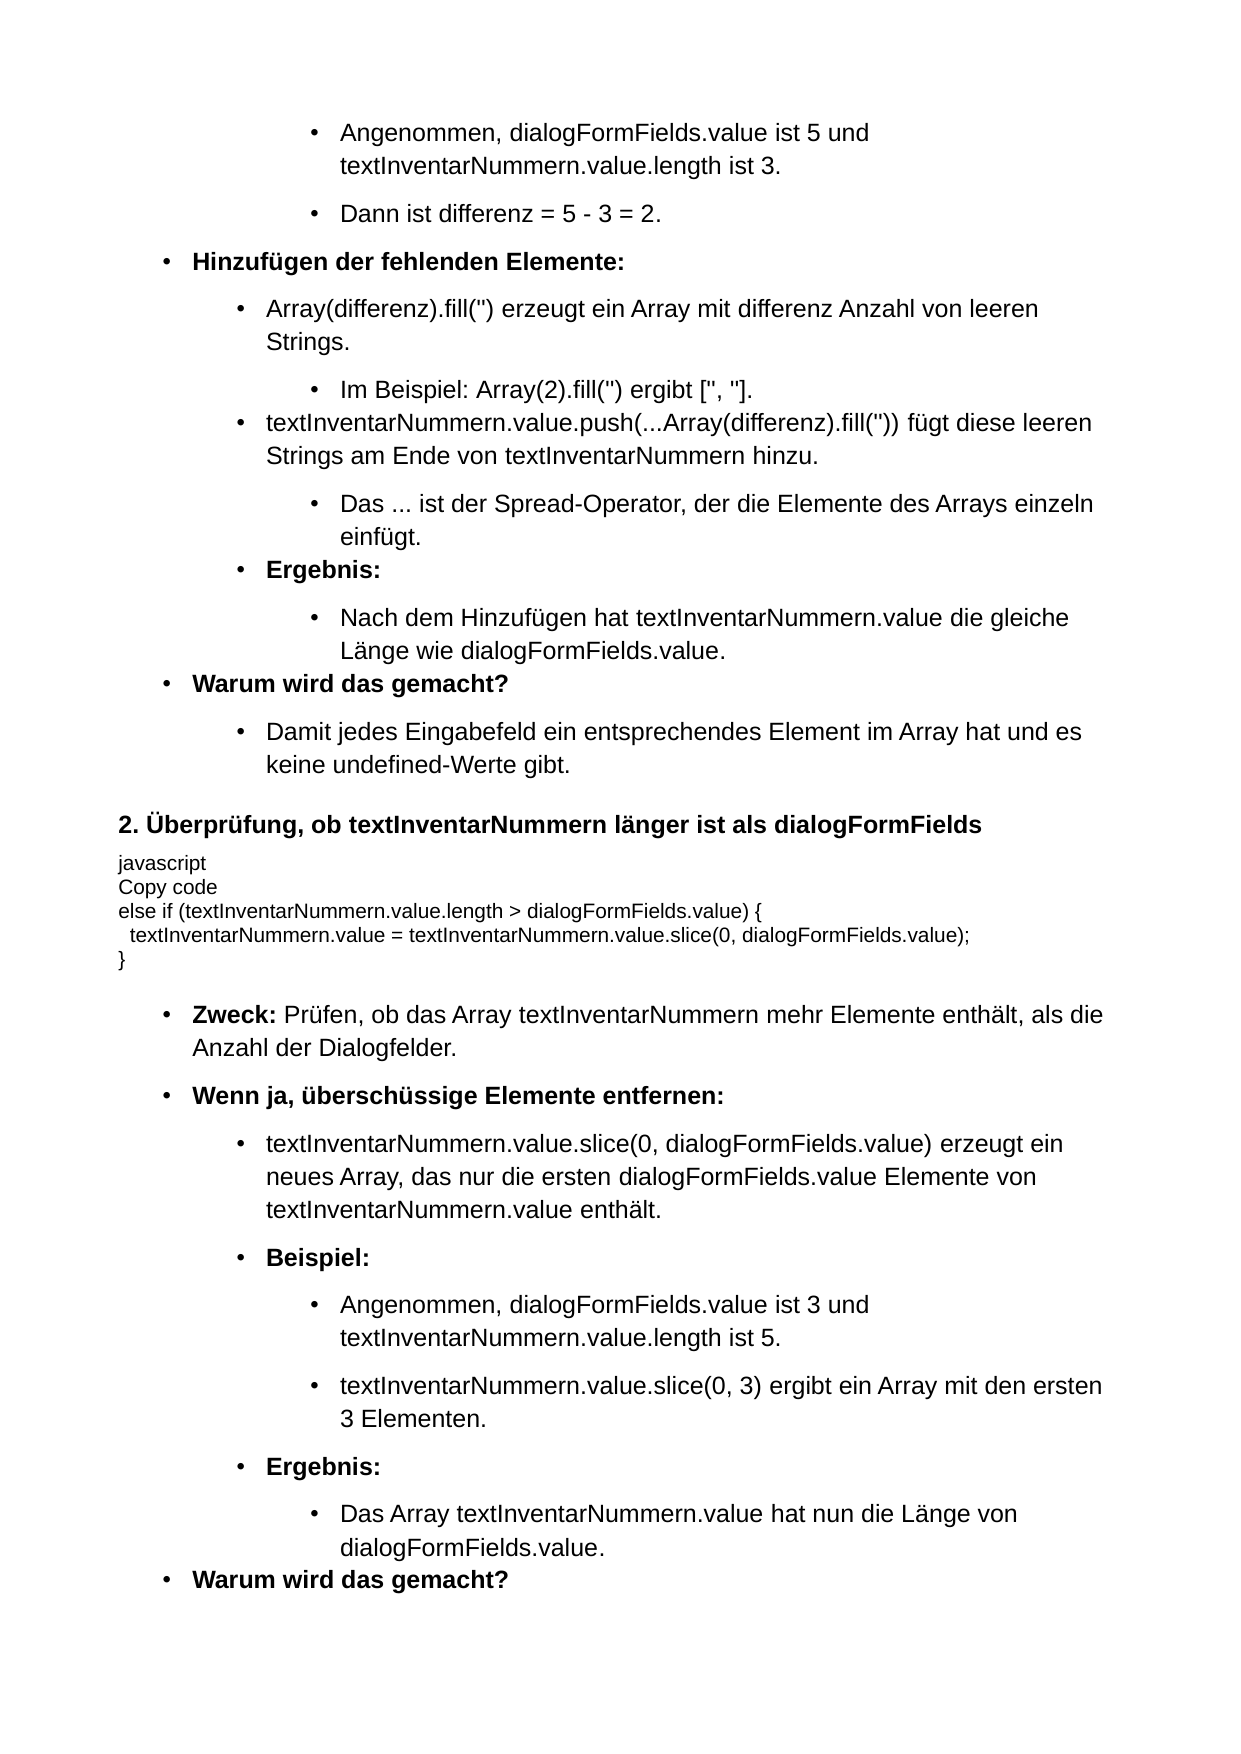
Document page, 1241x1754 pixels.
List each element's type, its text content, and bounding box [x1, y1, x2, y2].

list Nach dem Hinzufügen hat textInventarNummern.value die gleiche Länge wie dialogFormFields.value. [310, 603, 1122, 664]
list Dann ist differenz = 5 - 3 = 2. [310, 199, 1122, 228]
subtitle 2. Überprüfung, ob textInventarNummern länger ist als dialogFormFields [118, 810, 1122, 838]
list textInventarNummern.value.slice(0, dialogFormFields.value) erzeugt ein neues Array, das nur die ersten dialogFormFields.value Elemente von textInventarNummern.value enthält. [236, 1129, 1122, 1224]
list Angenommen, dialogFormFields.value ist 3 und textInventarNummern.value.length ist 5. [310, 1290, 1122, 1352]
list Damit jedes Eingabefeld ein entsprechendes Element im Array hat und es keine undefined-Werte gibt. [236, 717, 1122, 778]
list Ergebnis: [236, 555, 1122, 584]
text Copy code [118, 875, 1122, 899]
list Im Beispiel: Array(2).fill('') ergibt ['', '']. [310, 375, 1122, 404]
list textInventarNummern.value.push(...Array(differenz).fill('')) fügt diese leeren Strings am Ende von textInventarNummern hinzu. [236, 408, 1122, 470]
text } [118, 947, 1122, 971]
list Angenommen, dialogFormFields.value ist 5 und textInventarNummern.value.length ist 3. [310, 118, 1122, 180]
list Das ... ist der Spread-Operator, der die Elemente des Arrays einzeln einfügt. [310, 489, 1122, 551]
list Array(differenz).fill('') erzeugt ein Array mit differenz Anzahl von leeren Strings. [236, 294, 1122, 356]
list Das Array textInventarNummern.value hat nun die Länge von dialogFormFields.value. [310, 1499, 1122, 1561]
list Hinzufügen der fehlenden Elemente: [162, 247, 1122, 275]
list Wenn ja, überschüssige Elemente entfernen: [162, 1081, 1122, 1110]
list Ergebnis: [236, 1452, 1122, 1481]
text textInventarNummern.value = textInventarNummern.value.slice(0, dialogFormFields.value); [118, 923, 1122, 947]
text javascript [118, 851, 1122, 875]
list Zweck: Prüfen, ob das Array textInventarNummern mehr Elemente enthält, als die Anzahl der Dialogfelder. [162, 1000, 1122, 1062]
text else if (textInventarNummern.value.length > dialogFormFields.value) { [118, 899, 1122, 923]
list Warum wird das gemacht? [162, 669, 1122, 698]
list Warum wird das gemacht? [162, 1566, 1122, 1594]
list textInventarNummern.value.slice(0, 3) ergibt ein Array mit den ersten 3 Elementen. [310, 1371, 1122, 1433]
list Beispiel: [236, 1242, 1122, 1271]
